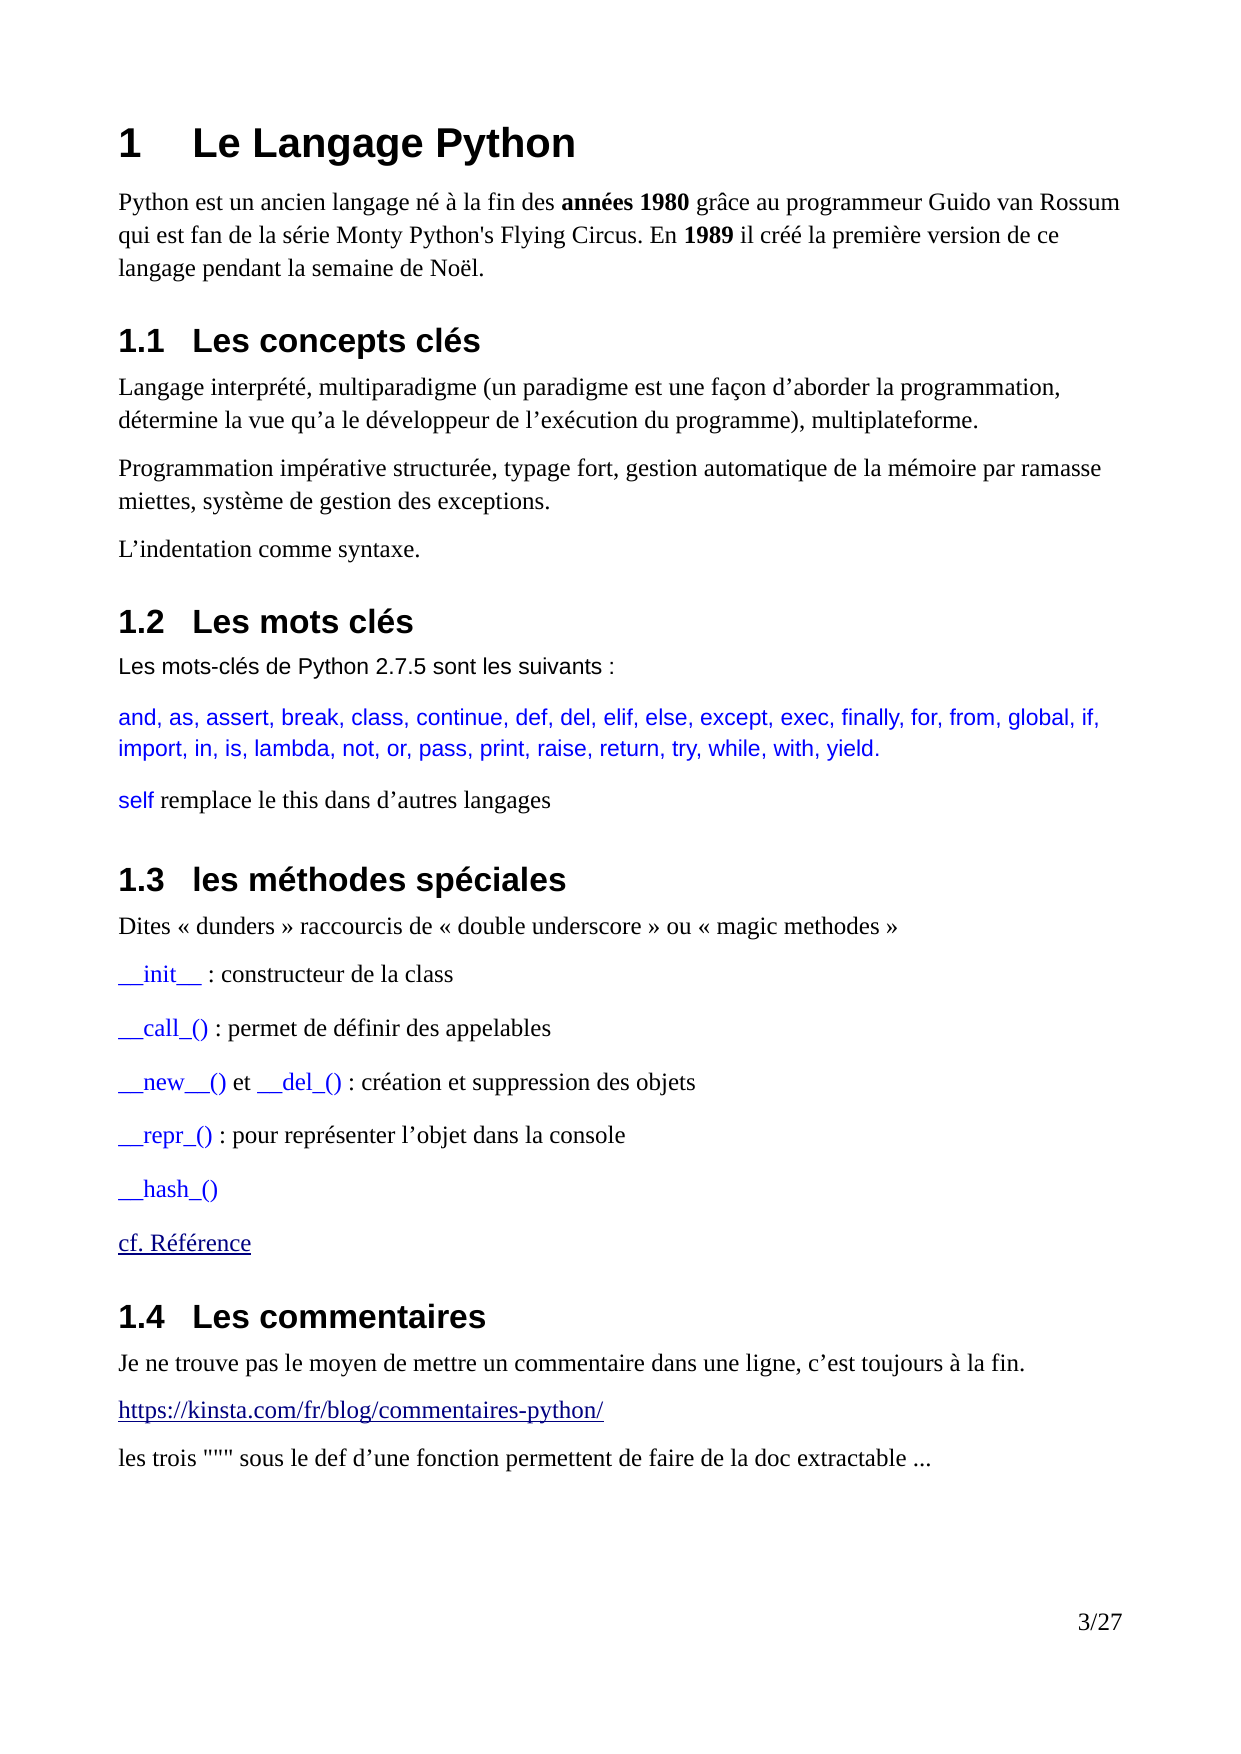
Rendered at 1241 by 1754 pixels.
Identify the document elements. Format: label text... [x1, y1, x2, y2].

text Je ne trouve pas le moyen de mettre un commentaire dans une ligne, c’est toujours à la fin. [118, 1348, 1122, 1377]
text cf. Référence [118, 1228, 1122, 1257]
subtitle Les concepts clés [118, 321, 1122, 360]
text https://kinsta.com/fr/blog/commentaires-python/ [118, 1396, 1122, 1424]
text Les mots-clés de Python 2.7.5 sont les suivants : [118, 653, 1122, 680]
text Python est un ancien langage né à la fin des années 1980 grâce au programmeur Guido van Rossum qui est fan de la série Monty Python's Flying Circus. En 1989 il créé la première version de ce langage pendant la semaine de Noël. [118, 187, 1122, 282]
text __new__() et __del_() : création et suppression des objets [118, 1067, 1122, 1096]
text Dites « dunders » raccourcis de « double underscore » ou « magic methodes » [118, 911, 1122, 940]
subtitle les méthodes spéciales [118, 860, 1122, 899]
text __repr_() : pour représenter l’objet dans la console [118, 1121, 1122, 1149]
text self remplace le this dans d’autres langages [118, 786, 1122, 814]
text __init__ : constructeur de la class [118, 959, 1122, 988]
text L’indentation comme syntaxe. [118, 534, 1122, 562]
text and, as, assert, break, class, continue, def, del, elif, else, except, exec, finally, for, from, global, if, import, in, is, lambda, not, or, pass, print, raise, return, try, while, with, yield. [118, 704, 1122, 761]
text __call_() : permet de définir des appelables [118, 1013, 1122, 1042]
text les trois """ sous le def d’une fonction permettent de faire de la doc extractable ... [118, 1443, 1122, 1472]
subtitle Les commentaires [118, 1297, 1122, 1335]
subtitle Les mots clés [118, 602, 1122, 641]
text __hash_() [118, 1174, 1122, 1203]
text Langage interprété, multiparadigme (un paradigme est une façon d’aborder la programmation, détermine la vue qu’a le développeur de l’exécution du programme), multiplateforme. [118, 372, 1122, 434]
text Programmation impérative structurée, typage fort, gestion automatique de la mémoire par ramasse miettes, système de gestion des exceptions. [118, 453, 1122, 515]
subtitle Le Langage Python [118, 118, 1122, 166]
